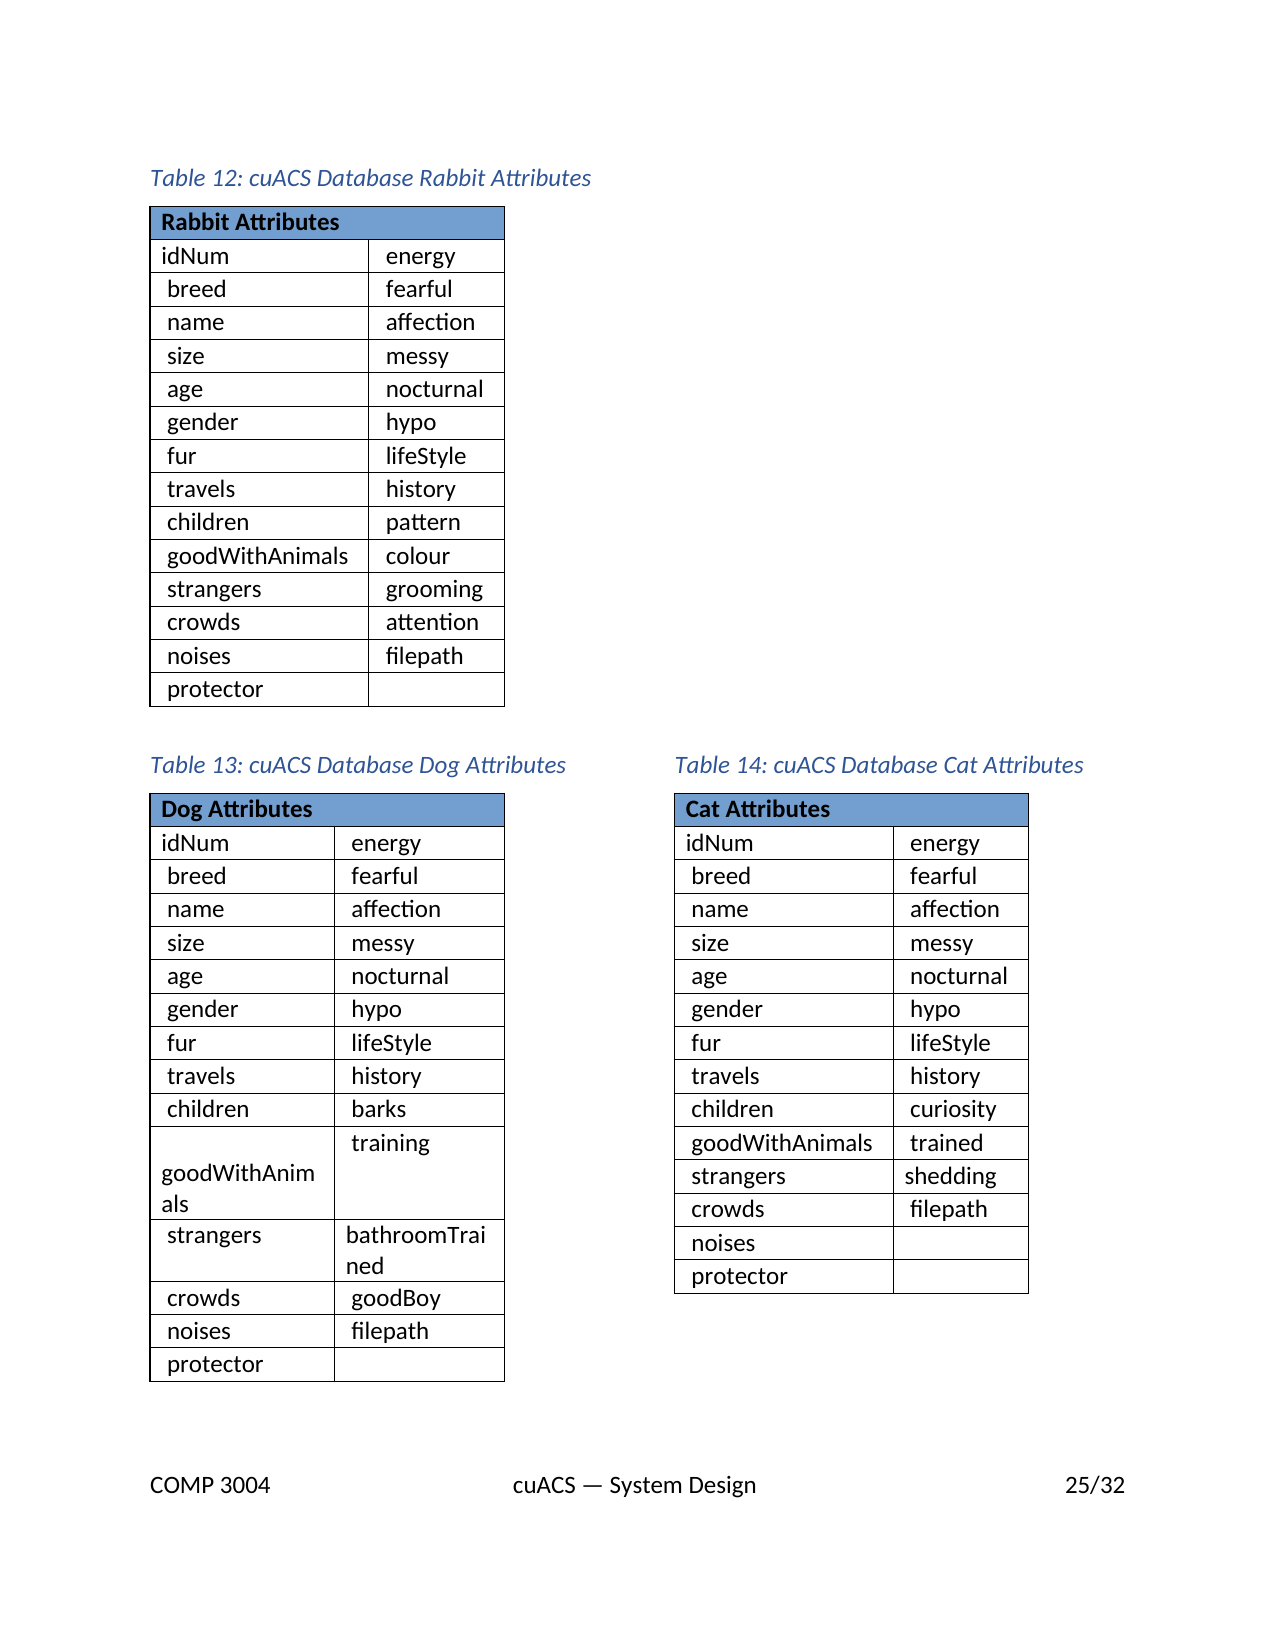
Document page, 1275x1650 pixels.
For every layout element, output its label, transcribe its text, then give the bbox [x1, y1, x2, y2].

table_cell protector [151, 1348, 334, 1381]
table_cell breed [675, 860, 893, 893]
table_cell gender [675, 994, 893, 1026]
table_cell fur [151, 1027, 334, 1059]
table_cell size [151, 927, 334, 959]
table_cell travels [151, 473, 368, 506]
table_cell idNum [675, 827, 893, 859]
table_cell goodWithAnimals [151, 1127, 334, 1218]
table_cell crowds [151, 1282, 334, 1314]
table_cell energy [335, 827, 504, 859]
table_cell crowds [675, 1194, 893, 1226]
table_cell children [151, 1094, 334, 1126]
table_cell name [675, 894, 893, 926]
table_cell goodBoy [335, 1282, 504, 1314]
table_cell training [335, 1127, 504, 1218]
table_cell affection [369, 307, 504, 339]
table_cell breed [151, 860, 334, 893]
table_cell age [151, 960, 334, 993]
table_cell hypo [894, 994, 1028, 1026]
table_cell crowds [151, 607, 368, 639]
table_cell grooming [369, 573, 504, 606]
table_cell lifeStyle [369, 440, 504, 472]
table_cell messy [335, 927, 504, 959]
table_cell idNum [151, 827, 334, 859]
table_cell fur [151, 440, 368, 472]
table_cell colour [369, 540, 504, 572]
table_cell fur [675, 1027, 893, 1059]
table_cell [335, 1348, 504, 1381]
text Table 14: cuACS Database Cat Attributes [674, 749, 1125, 780]
table_cell goodWithAnimals [675, 1127, 893, 1159]
table_cell hypo [335, 994, 504, 1026]
table_cell protector [675, 1260, 893, 1293]
table_cell history [369, 473, 504, 506]
table_cell name [151, 307, 368, 339]
table_cell age [151, 373, 368, 406]
table_cell strangers [151, 573, 368, 606]
table_cell pattern [369, 507, 504, 539]
table_cell noises [675, 1227, 893, 1259]
table_cell nocturnal [335, 960, 504, 993]
table_cell travels [151, 1060, 334, 1093]
table_cell energy [369, 240, 504, 272]
table_cell size [151, 340, 368, 372]
table_cell bathroomTrained [335, 1220, 504, 1281]
table_cell hypo [369, 407, 504, 439]
table_cell attention [369, 607, 504, 639]
table_cell history [894, 1060, 1028, 1093]
table_cell filepath [894, 1194, 1028, 1226]
table_cell affection [894, 894, 1028, 926]
table_cell strangers [675, 1160, 893, 1193]
table_cell [894, 1227, 1028, 1259]
table_cell affection [335, 894, 504, 926]
table_cell travels [675, 1060, 893, 1093]
table_cell strangers [151, 1220, 334, 1281]
table_cell filepath [369, 640, 504, 672]
table_cell trained [894, 1127, 1028, 1159]
table_cell children [675, 1094, 893, 1126]
table_cell idNum [151, 240, 368, 272]
table_cell [369, 673, 504, 706]
table_cell filepath [335, 1315, 504, 1347]
table_cell nocturnal [894, 960, 1028, 993]
table_cell [894, 1260, 1028, 1293]
table_cell age [675, 960, 893, 993]
table_cell nocturnal [369, 373, 504, 406]
table_cell messy [894, 927, 1028, 959]
table_header Dog Attributes [151, 794, 504, 826]
table_cell protector [151, 673, 368, 706]
table_cell name [151, 894, 334, 926]
table_cell gender [151, 994, 334, 1026]
table_cell lifeStyle [894, 1027, 1028, 1059]
table_cell size [675, 927, 893, 959]
table_cell goodWithAnimals [151, 540, 368, 572]
table_cell noises [151, 640, 368, 672]
table_cell breed [151, 273, 368, 306]
table_cell noises [151, 1315, 334, 1347]
text Table 12: cuACS Database Rabbit Attributes [150, 162, 1125, 193]
table_cell barks [335, 1094, 504, 1126]
table_cell lifeStyle [335, 1027, 504, 1059]
table_header Cat Attributes [675, 794, 1028, 826]
table_cell fearful [335, 860, 504, 893]
table_cell children [151, 507, 368, 539]
table_cell fearful [369, 273, 504, 306]
table_cell gender [151, 407, 368, 439]
table_cell shedding [894, 1160, 1028, 1193]
table_cell fearful [894, 860, 1028, 893]
table_cell energy [894, 827, 1028, 859]
table_cell curiosity [894, 1094, 1028, 1126]
table_cell messy [369, 340, 504, 372]
table_cell history [335, 1060, 504, 1093]
table_header Rabbit Attributes [151, 207, 504, 239]
text Table 13: cuACS Database Dog Attributes [150, 749, 601, 780]
